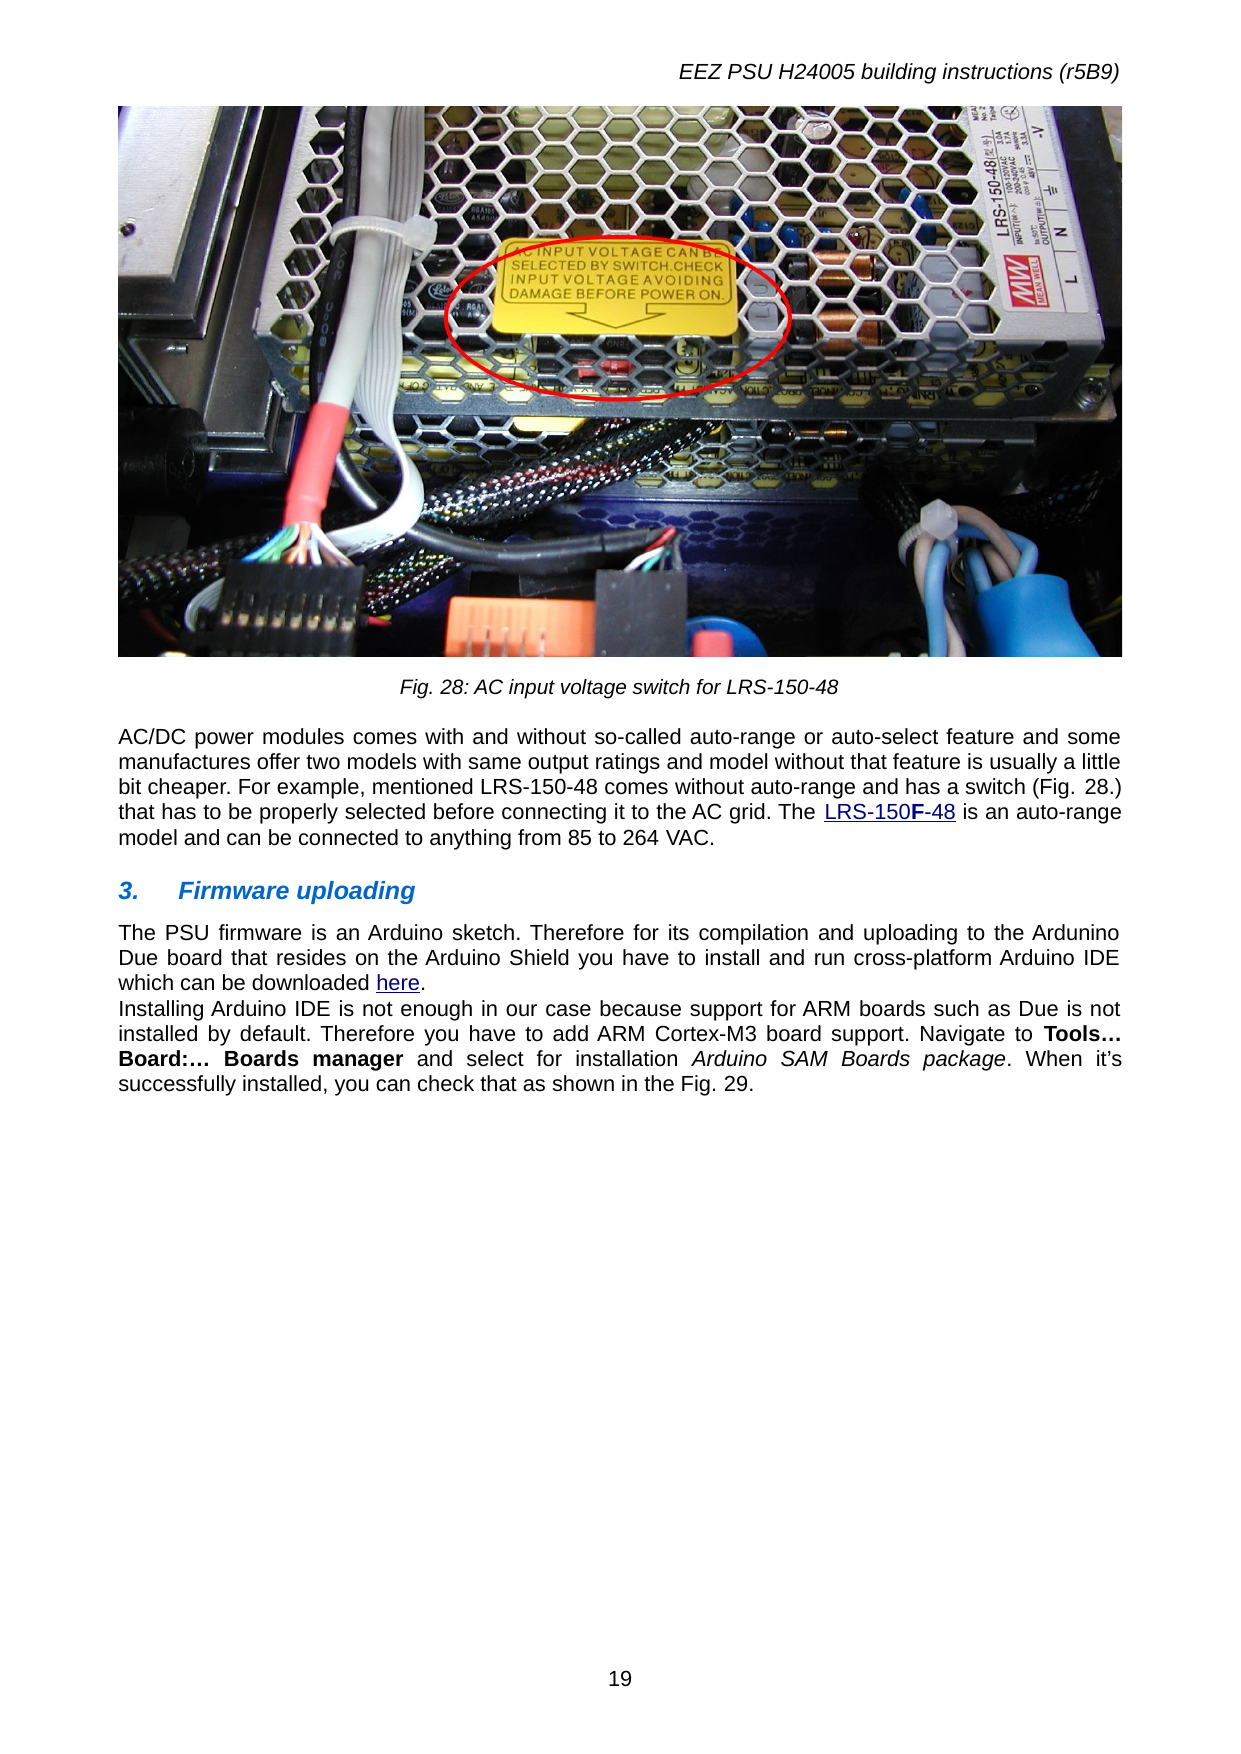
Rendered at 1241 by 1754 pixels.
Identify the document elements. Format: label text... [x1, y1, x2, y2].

subtitle Firmware uploading [118, 876, 1122, 905]
picture [118, 106, 1123, 657]
text AC/DC power modules comes with and without so-called auto-range or auto-select feature and some manufactures offer two models with same output ratings and model without that feature is usually a little bit cheaper. For example, mentioned LRS-150-48 comes without auto-range and has a switch (Fig. 28.) that has to be properly selected before connecting it to the AC grid. The LRS-150F-48 is an auto-range model and can be connected to anything from 85 to 264 VAC. [118, 724, 1122, 850]
text Fig. 28: AC input voltage switch for LRS-150-48 [118, 657, 1122, 698]
text The PSU firmware is an Arduino sketch. Therefore for its compilation and uploading to the Ardunino Due board that resides on the Arduino Shield you have to install and run cross-platform Arduino IDE which can be downloaded here. [118, 920, 1122, 995]
text Installing Arduino IDE is not enough in our case because support for ARM boards such as Due is not installed by default. Therefore you have to add ARM Cortex-M3 board support. Navigate to Tools… Board:… Boards manager and select for installation Arduino SAM Boards package. When it’s successfully installed, you can check that as shown in the Fig. 29. [118, 995, 1122, 1096]
